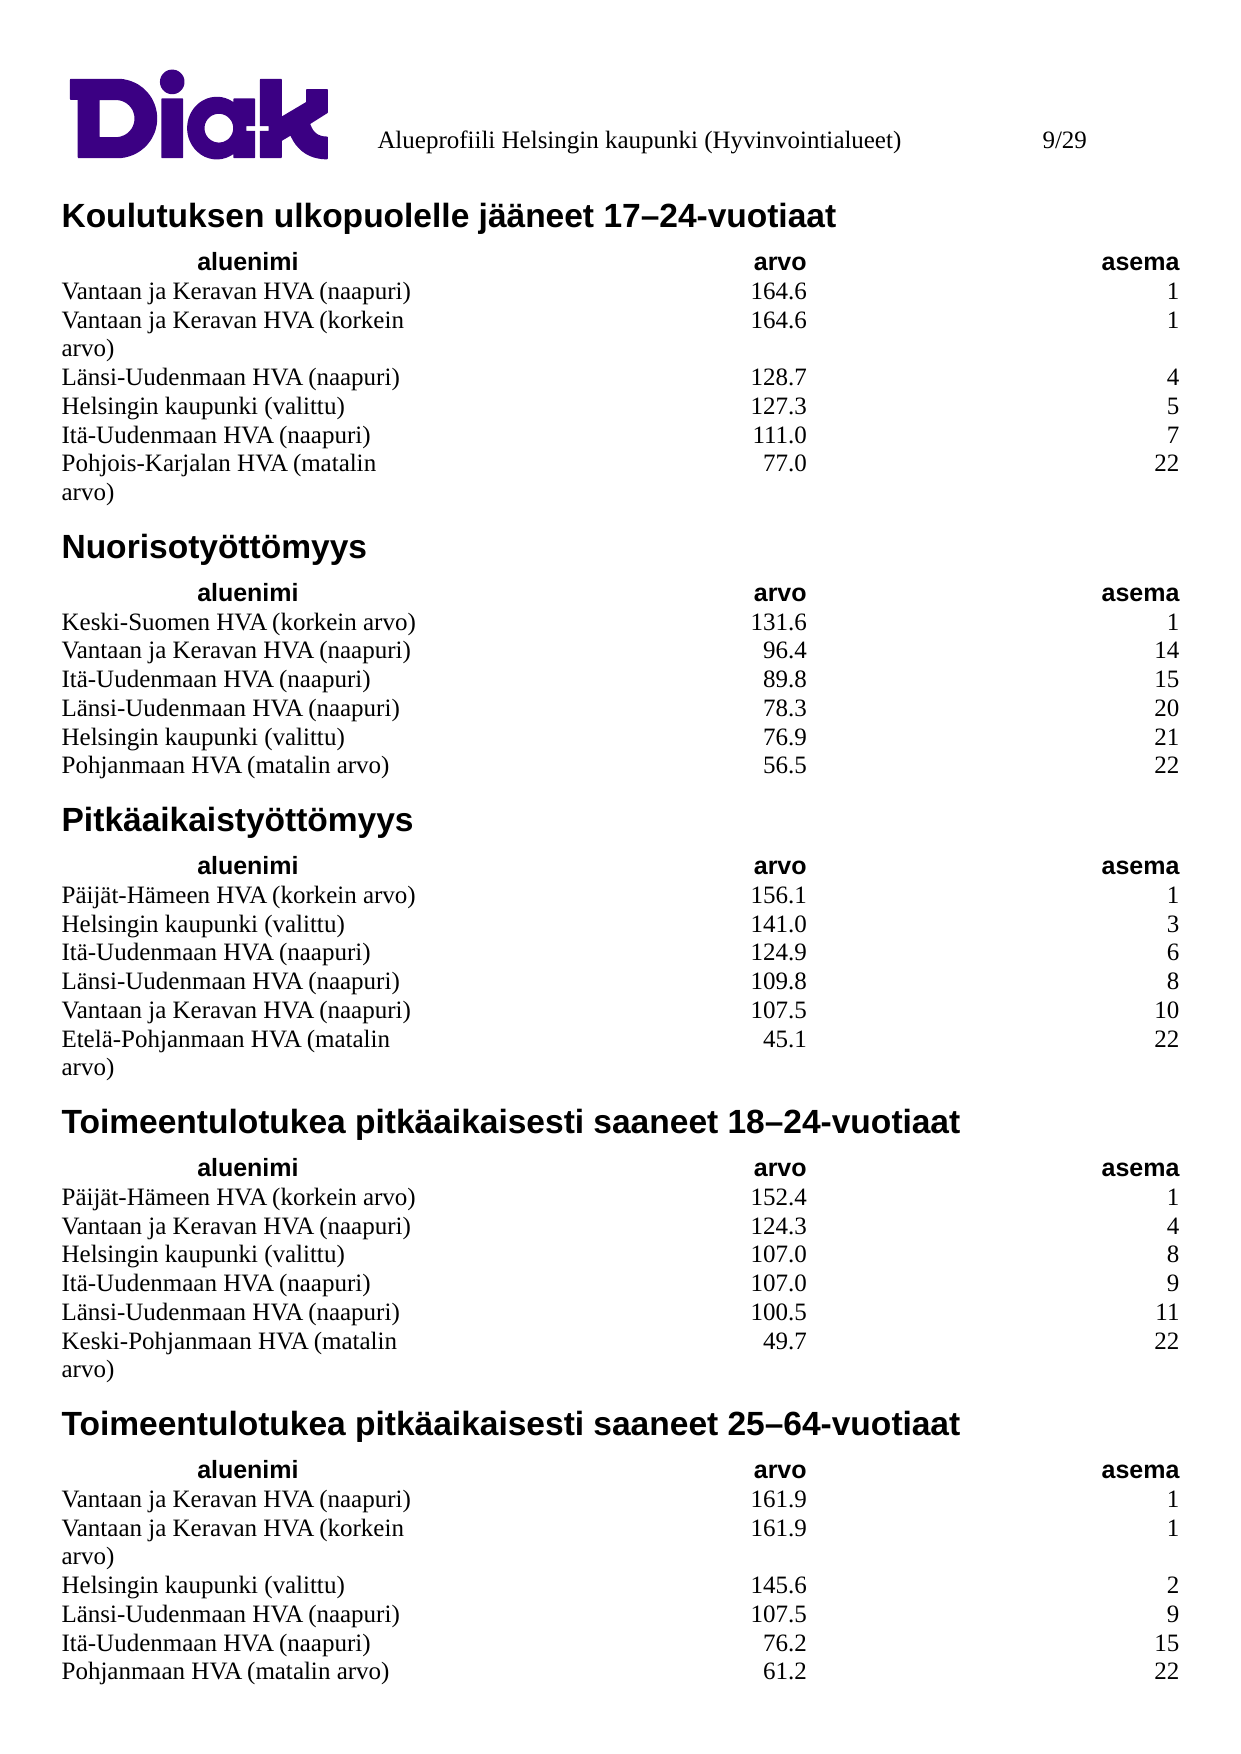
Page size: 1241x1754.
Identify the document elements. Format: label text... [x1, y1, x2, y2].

table_cell 22 [806, 1326, 1179, 1383]
table_cell 1 [806, 1484, 1179, 1513]
table_cell 141.0 [434, 909, 806, 937]
table_cell Vantaan ja Keravan HVA (naapuri) [61, 636, 434, 664]
table_cell 3 [806, 909, 1179, 937]
subtitle Pitkäaikaistyöttömyys [61, 800, 1179, 839]
table_cell Vantaan ja Keravan HVA (naapuri) [61, 1211, 434, 1239]
subtitle Nuorisotyöttömyys [61, 527, 1179, 566]
table_cell 128.7 [434, 362, 806, 391]
table_header asema [806, 1455, 1179, 1484]
table_cell 127.3 [434, 391, 806, 420]
table_header aluenimi [61, 1153, 434, 1182]
table_cell 124.9 [434, 938, 806, 966]
table_cell Itä-Uudenmaan HVA (naapuri) [61, 664, 434, 693]
table_cell Vantaan ja Keravan HVA (naapuri) [61, 995, 434, 1024]
table_header asema [806, 578, 1179, 607]
table_header arvo [434, 851, 806, 880]
table_cell 164.6 [434, 305, 806, 362]
table_cell 107.5 [434, 995, 806, 1024]
table_cell 7 [806, 420, 1179, 448]
table_header arvo [434, 247, 806, 276]
table_header arvo [434, 1153, 806, 1182]
table_cell Helsingin kaupunki (valittu) [61, 909, 434, 937]
subtitle Koulutuksen ulkopuolelle jääneet 17–24-vuotiaat [61, 196, 1179, 235]
table_cell 14 [806, 636, 1179, 664]
table_cell 107.0 [434, 1268, 806, 1297]
table_cell Itä-Uudenmaan HVA (naapuri) [61, 1268, 434, 1297]
table_header asema [806, 851, 1179, 880]
table_cell Keski-Suomen HVA (korkein arvo) [61, 607, 434, 636]
table_cell 6 [806, 938, 1179, 966]
table_cell 4 [806, 362, 1179, 391]
table_header aluenimi [61, 247, 434, 276]
table_cell 1 [806, 1182, 1179, 1211]
table_cell 9 [806, 1599, 1179, 1628]
table_cell Helsingin kaupunki (valittu) [61, 1570, 434, 1599]
table_cell Helsingin kaupunki (valittu) [61, 722, 434, 751]
table_cell Etelä-Pohjanmaan HVA (matalin arvo) [61, 1024, 434, 1081]
table_cell Länsi-Uudenmaan HVA (naapuri) [61, 966, 434, 995]
table_cell Länsi-Uudenmaan HVA (naapuri) [61, 693, 434, 722]
table_cell Pohjanmaan HVA (matalin arvo) [61, 751, 434, 779]
table_cell 21 [806, 722, 1179, 751]
table_cell Länsi-Uudenmaan HVA (naapuri) [61, 362, 434, 391]
table_cell 22 [806, 449, 1179, 506]
table_cell 4 [806, 1211, 1179, 1239]
table_cell 77.0 [434, 449, 806, 506]
table_cell 22 [806, 1024, 1179, 1081]
table_header aluenimi [61, 1455, 434, 1484]
subtitle Toimeentulotukea pitkäaikaisesti saaneet 25–64-vuotiaat [61, 1404, 1179, 1443]
table_cell 156.1 [434, 880, 806, 909]
table_cell Keski-Pohjanmaan HVA (matalin arvo) [61, 1326, 434, 1383]
subtitle Toimeentulotukea pitkäaikaisesti saaneet 18–24-vuotiaat [61, 1102, 1179, 1141]
table_cell 10 [806, 995, 1179, 1024]
table_cell 76.2 [434, 1628, 806, 1656]
table_cell Päijät-Hämeen HVA (korkein arvo) [61, 880, 434, 909]
table_cell Helsingin kaupunki (valittu) [61, 1240, 434, 1268]
table_header asema [806, 1153, 1179, 1182]
table_cell Vantaan ja Keravan HVA (naapuri) [61, 276, 434, 305]
table_cell Itä-Uudenmaan HVA (naapuri) [61, 1628, 434, 1656]
table_cell Pohjois-Karjalan HVA (matalin arvo) [61, 449, 434, 506]
table_cell Pohjanmaan HVA (matalin arvo) [61, 1656, 434, 1685]
table_cell 96.4 [434, 636, 806, 664]
table_header arvo [434, 1455, 806, 1484]
table_cell 2 [806, 1570, 1179, 1599]
table_cell 45.1 [434, 1024, 806, 1081]
table_cell 1 [806, 305, 1179, 362]
table_cell Päijät-Hämeen HVA (korkein arvo) [61, 1182, 434, 1211]
table_cell 49.7 [434, 1326, 806, 1383]
table_cell 22 [806, 1656, 1179, 1685]
table_cell Vantaan ja Keravan HVA (korkein arvo) [61, 305, 434, 362]
table_cell 111.0 [434, 420, 806, 448]
table_cell 15 [806, 1628, 1179, 1656]
table_cell 1 [806, 880, 1179, 909]
table_cell Länsi-Uudenmaan HVA (naapuri) [61, 1297, 434, 1326]
table_cell 8 [806, 966, 1179, 995]
table_cell 124.3 [434, 1211, 806, 1239]
table_header arvo [434, 578, 806, 607]
table_cell 131.6 [434, 607, 806, 636]
table_cell 109.8 [434, 966, 806, 995]
table_cell 22 [806, 751, 1179, 779]
table_cell 8 [806, 1240, 1179, 1268]
table_cell Helsingin kaupunki (valittu) [61, 391, 434, 420]
table_cell 161.9 [434, 1484, 806, 1513]
table_cell 5 [806, 391, 1179, 420]
table_cell 1 [806, 276, 1179, 305]
table_cell 1 [806, 1513, 1179, 1570]
table_cell 15 [806, 664, 1179, 693]
table_cell Itä-Uudenmaan HVA (naapuri) [61, 938, 434, 966]
table_cell 161.9 [434, 1513, 806, 1570]
table_header aluenimi [61, 578, 434, 607]
table_cell 20 [806, 693, 1179, 722]
table_cell Vantaan ja Keravan HVA (korkein arvo) [61, 1513, 434, 1570]
table_cell Vantaan ja Keravan HVA (naapuri) [61, 1484, 434, 1513]
table_cell 152.4 [434, 1182, 806, 1211]
table_header aluenimi [61, 851, 434, 880]
table_header asema [806, 247, 1179, 276]
table_cell 145.6 [434, 1570, 806, 1599]
table_cell Itä-Uudenmaan HVA (naapuri) [61, 420, 434, 448]
table_cell 164.6 [434, 276, 806, 305]
table_cell 89.8 [434, 664, 806, 693]
table_cell 107.5 [434, 1599, 806, 1628]
table_cell 61.2 [434, 1656, 806, 1685]
table_cell 1 [806, 607, 1179, 636]
table_cell 11 [806, 1297, 1179, 1326]
table_cell 56.5 [434, 751, 806, 779]
table_cell 9 [806, 1268, 1179, 1297]
table_cell 78.3 [434, 693, 806, 722]
table_cell 107.0 [434, 1240, 806, 1268]
table_cell 100.5 [434, 1297, 806, 1326]
table_cell 76.9 [434, 722, 806, 751]
table_cell Länsi-Uudenmaan HVA (naapuri) [61, 1599, 434, 1628]
